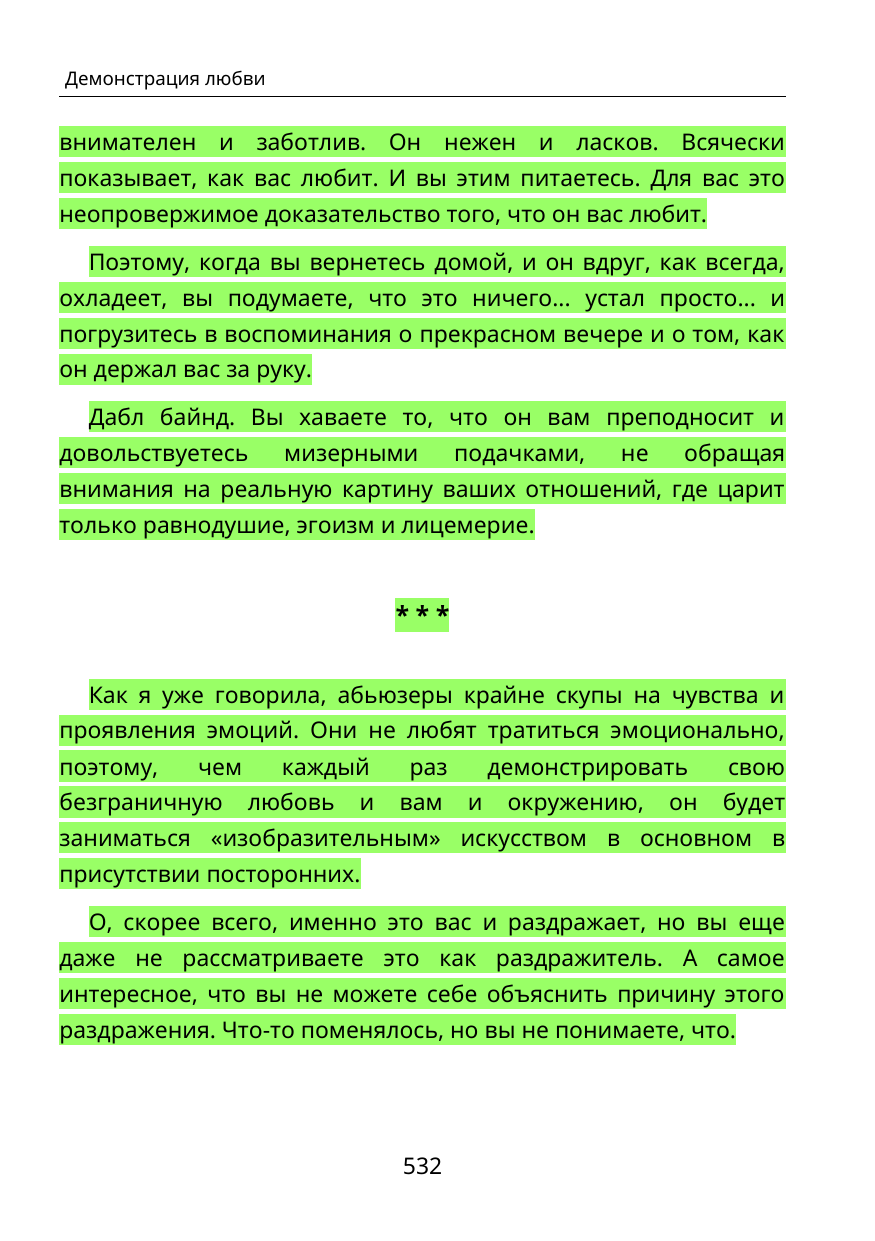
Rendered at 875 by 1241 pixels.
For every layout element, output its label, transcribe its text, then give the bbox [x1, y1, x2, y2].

text внимателен и заботлив. Он нежен и ласков. Всячески показывает, как вас любит. И вы этим питаетесь. Для вас это неопровержимое доказательство того, что он вас любит. [59, 126, 786, 229]
text Поэтому, когда вы вернетесь домой, и он вдруг, как всегда, охладеет, вы подумаете, что это ничего... устал просто... и погрузитесь в воспоминания о прекрасном вечере и о том, как он держал вас за руку. [59, 246, 786, 385]
text Как я уже говорила, абьюзеры крайне скупы на чувства и проявления эмоций. Они не любят тратиться эмоционально, поэтому, чем каждый раз демонстрировать свою безграничную любовь и вам и окружению, он будет заниматься «изобразительным» искусством в основном в присутствии посторонних. [59, 678, 786, 889]
subtitle * * * [59, 598, 786, 632]
text О, скорее всего, именно это вас и раздражает, но вы еще даже не рассматриваете это как раздражитель. А самое интересное, что вы не можете себе объяснить причину этого раздражения. Что-то поменялось, но вы не понимаете, что. [59, 906, 786, 1045]
text Дабл байнд. Вы хаваете то, что он вам преподносит и довольствуетесь мизерными подачками, не обращая внимания на реальную картину ваших отношений, где царит только равнодушие, эгоизм и лицемерие. [59, 401, 786, 540]
